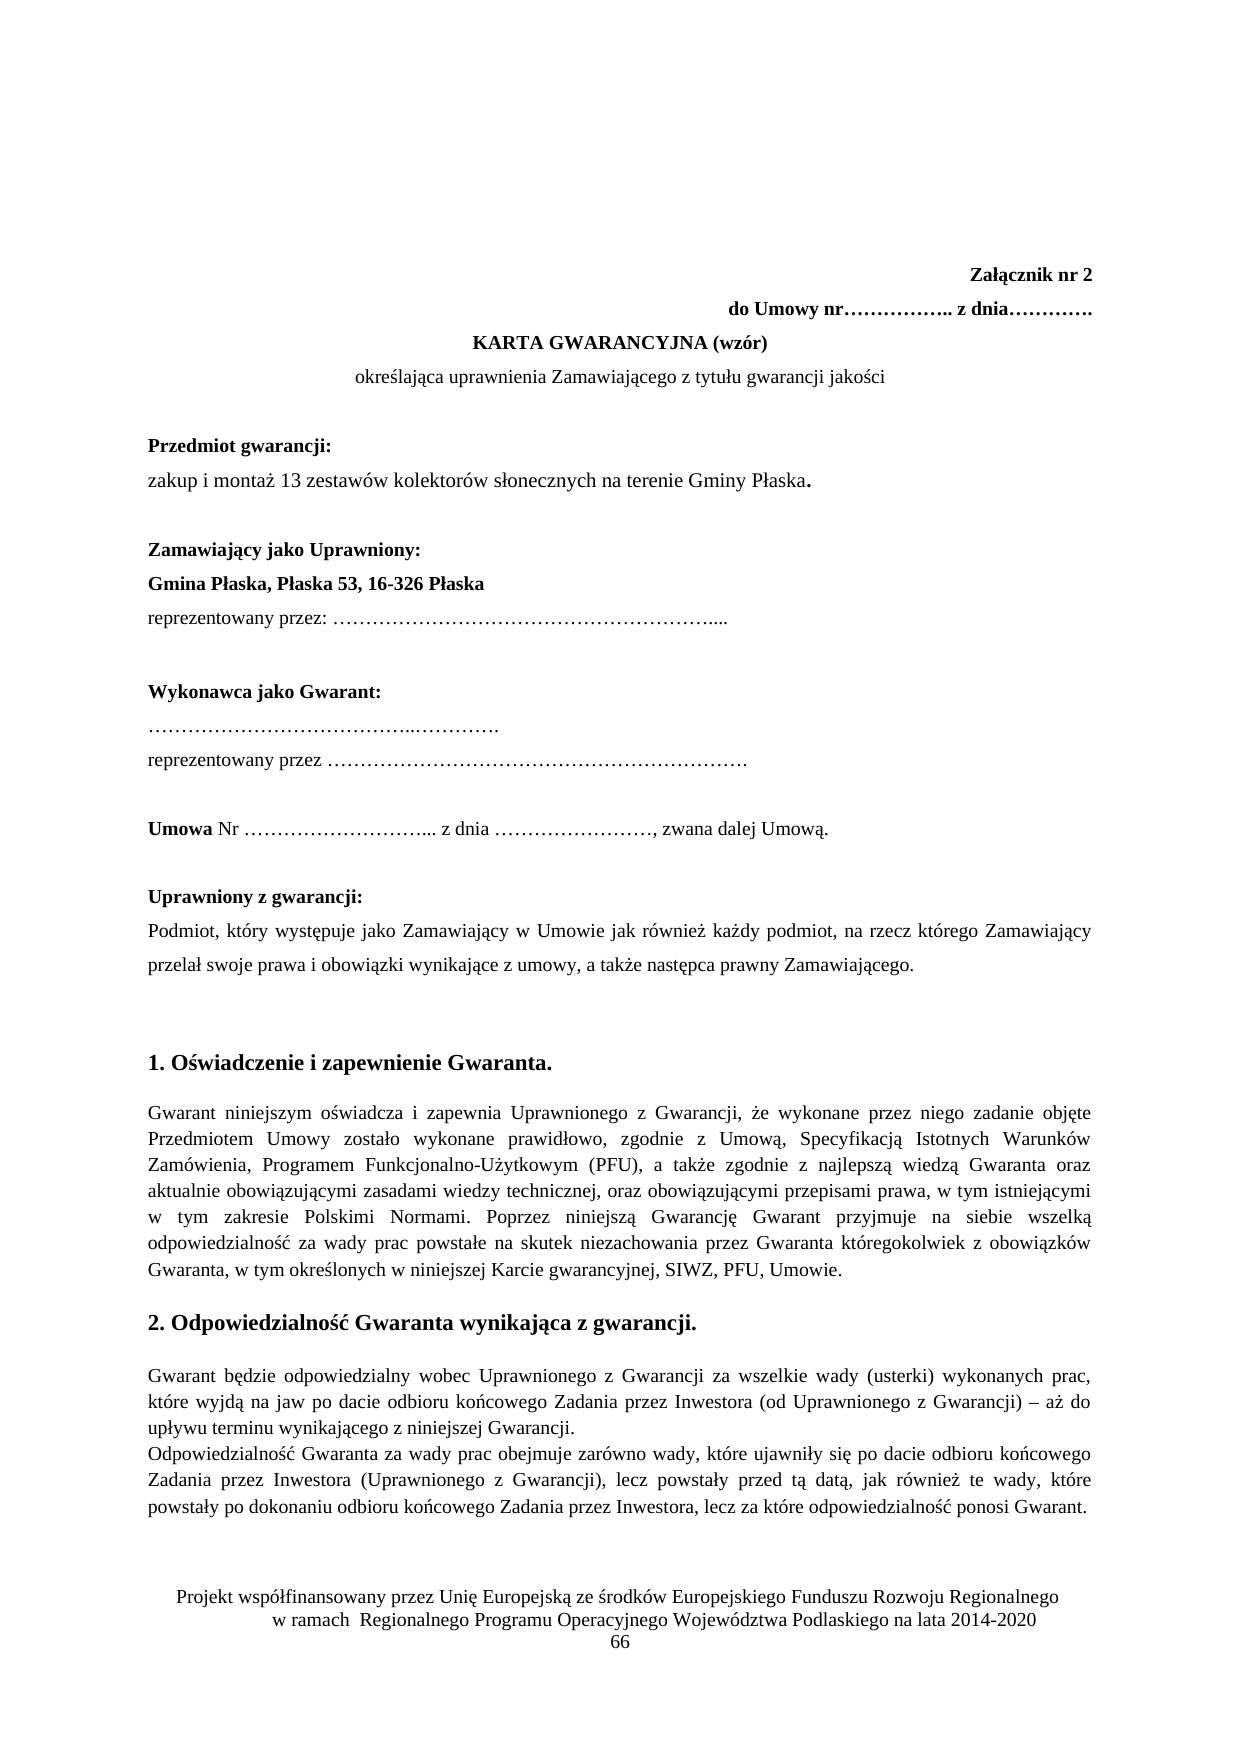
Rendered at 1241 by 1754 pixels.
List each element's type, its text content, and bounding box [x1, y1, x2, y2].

text do Umowy nr…………….. z dnia…………. [148, 297, 1092, 320]
text reprezentowany przez: ………………………………………………….... [148, 606, 1092, 629]
text Podmiot, który występuje jako Zamawiający w Umowie jak również każdy podmiot, na rzecz którego Zamawiający przelał swoje prawa i obowiązki wynikające z umowy, a także następca prawny Zamawiającego. [148, 919, 1092, 976]
text Wykonawca jako Gwarant: [148, 680, 1092, 703]
text zakup i montaż 13 zestawów kolektorów słonecznych na terenie Gminy Płaska. [148, 468, 1092, 492]
text Gmina Płaska, Płaska 53, 16-326 Płaska [148, 572, 1092, 595]
text określająca uprawnienia Zamawiającego z tytułu gwarancji jakości [148, 365, 1092, 388]
text Odpowiedzialność Gwaranta za wady prac obejmuje zarówno wady, które ujawniły się po dacie odbioru końcowego Zadania przez Inwestora (Uprawnionego z Gwarancji), lecz powstały przed tą datą, jak również te wady, które powstały po dokonaniu odbioru końcowego Zadania przez Inwestora, lecz za które odpowiedzialność ponosi Gwarant. [148, 1442, 1092, 1517]
text Załącznik nr 2 [148, 263, 1092, 286]
text …………………………………..…………. [148, 714, 1092, 737]
text Przedmiot gwarancji: [148, 433, 1092, 456]
text 2. Odpowiedzialność Gwaranta wynikająca z gwarancji. [148, 1309, 1092, 1335]
text Gwarant niniejszym oświadcza i zapewnia Uprawnionego z Gwarancji, że wykonane przez niego zadanie objęte Przedmiotem Umowy zostało wykonane prawidłowo, zgodnie z Umową, Specyfikacją Istotnych Warunków Zamówienia, Programem Funkcjonalno-Użytkowym (PFU), a także zgodnie z najlepszą wiedzą Gwaranta oraz aktualnie obowiązującymi zasadami wiedzy technicznej, oraz obowiązującymi przepisami prawa, w tym istniejącymi w tym zakresie Polskimi Normami. Poprzez niniejszą Gwarancję Gwarant przyjmuje na siebie wszelką odpowiedzialność za wady prac powstałe na skutek niezachowania przez Gwaranta któregokolwiek z obowiązków Gwaranta, w tym określonych w niniejszej Karcie gwarancyjnej, SIWZ, PFU, Umowie. [148, 1101, 1092, 1280]
text Uprawniony z gwarancji: [148, 885, 1092, 908]
text Umowa Nr ………………………... z dnia ……………………, zwana dalej Umową. [148, 817, 1092, 839]
text KARTA GWARANCYJNA (wzór) [148, 331, 1092, 354]
text reprezentowany przez ………………………………………………………. [148, 748, 1092, 771]
text 1. Oświadczenie i zapewnienie Gwaranta. [148, 1049, 1092, 1076]
text Gwarant będzie odpowiedzialny wobec Uprawnionego z Gwarancji za wszelkie wady (usterki) wykonanych prac, które wyjdą na jaw po dacie odbioru końcowego Zadania przez Inwestora (od Uprawnionego z Gwarancji) – aż do upływu terminu wynikającego z niniejszej Gwarancji. [148, 1364, 1092, 1439]
text Zamawiający jako Uprawniony: [148, 538, 1092, 561]
